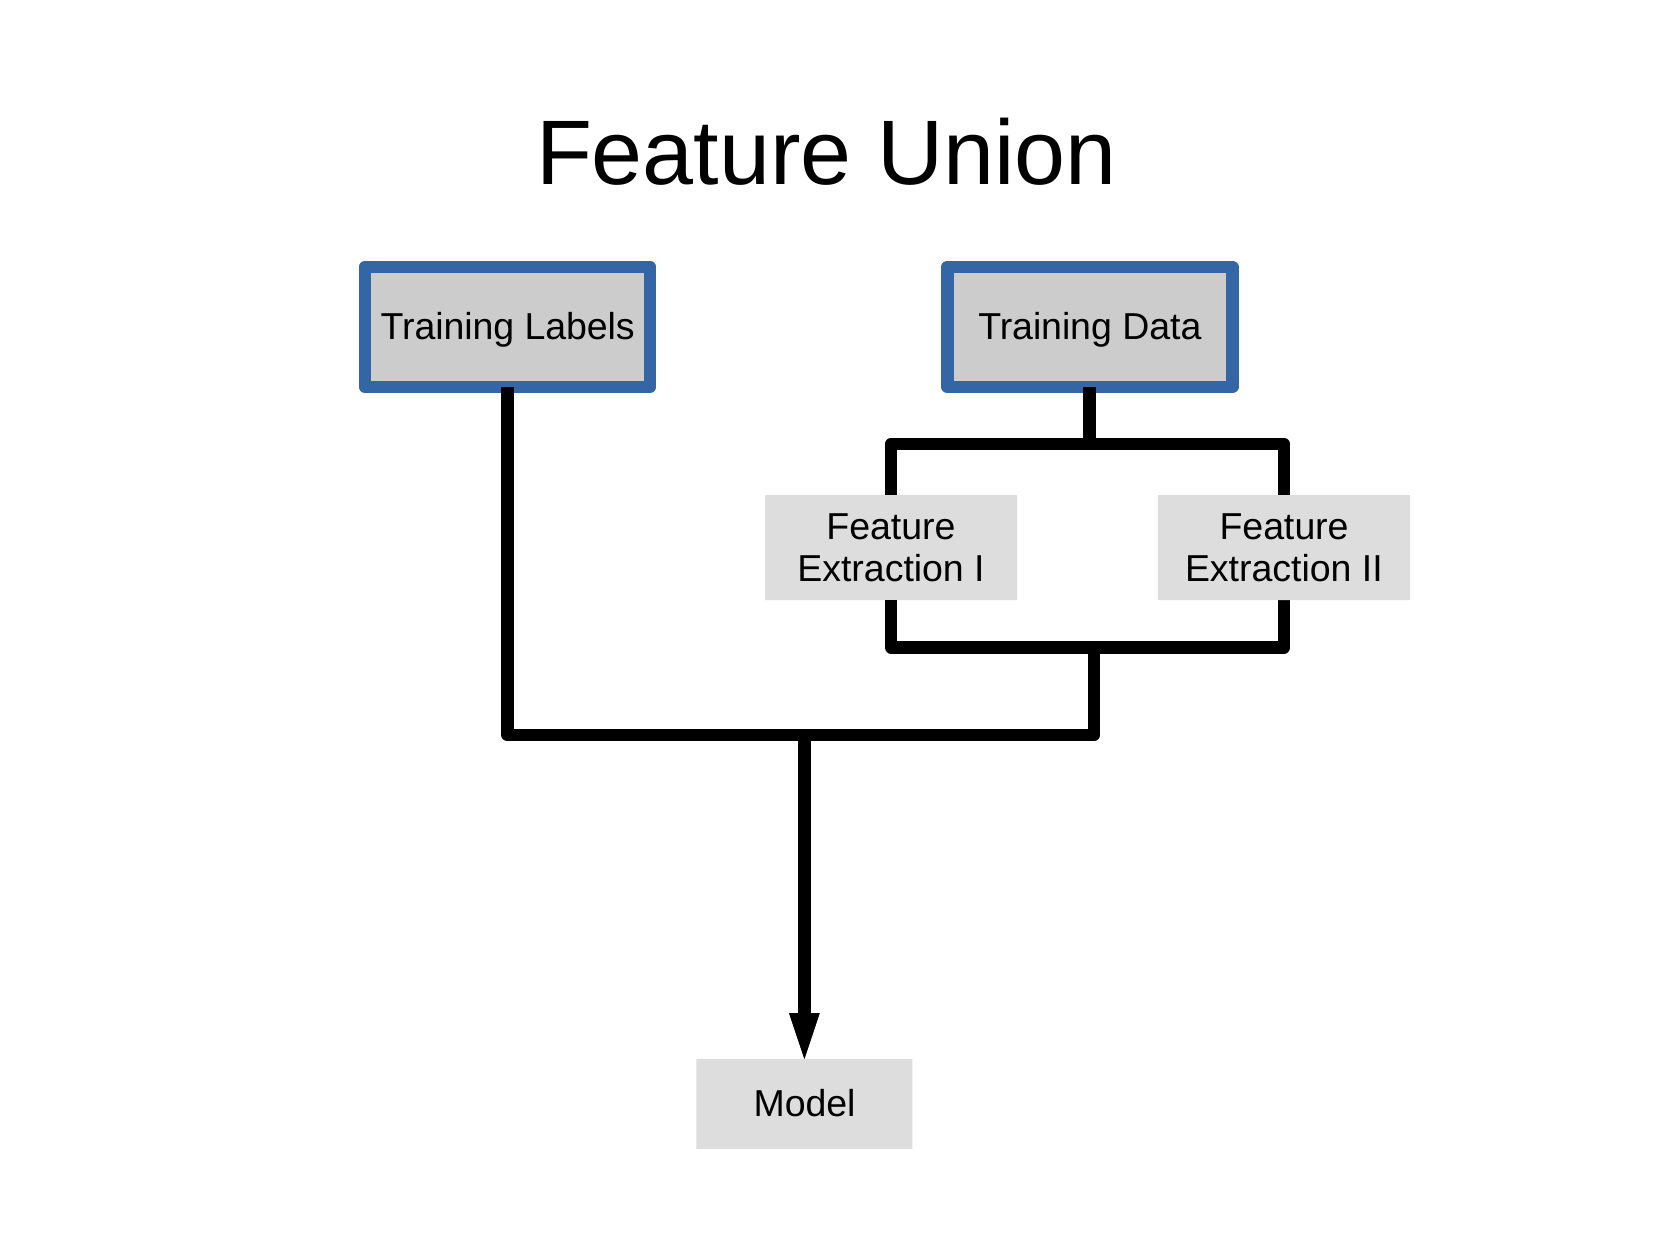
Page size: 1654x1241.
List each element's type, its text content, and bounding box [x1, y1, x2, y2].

title Feature Union [82, 49, 1571, 257]
text_box Training Labels [365, 266, 651, 387]
text_box Model [696, 1058, 913, 1149]
text_box Training Data [947, 266, 1233, 387]
text_box Feature Extraction I [765, 495, 1018, 601]
text_box Feature Extraction II [1157, 495, 1411, 601]
